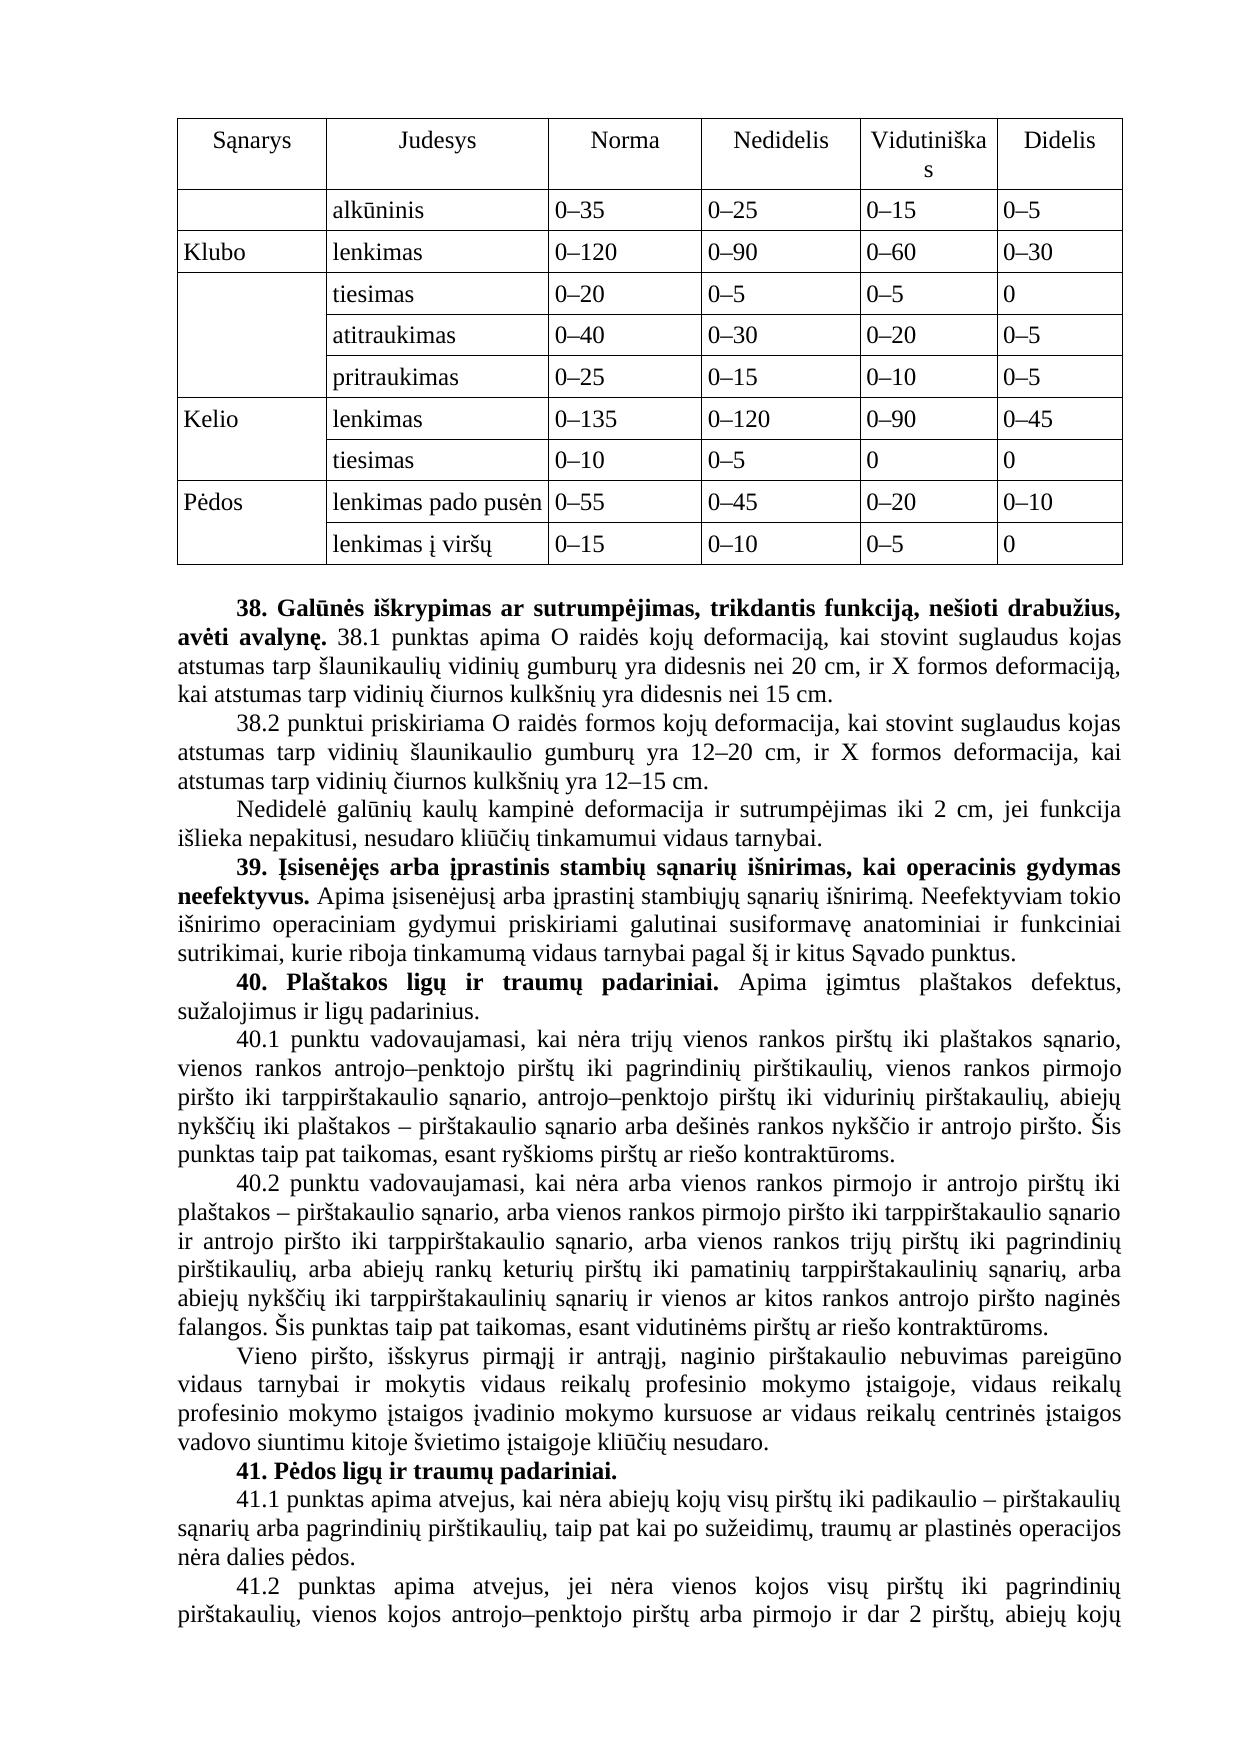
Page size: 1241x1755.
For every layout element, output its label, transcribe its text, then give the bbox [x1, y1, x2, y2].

table_cell Klubo [178, 231, 326, 272]
table_cell 0 [998, 440, 1122, 480]
table_cell 0–25 [549, 356, 701, 397]
table_cell 0–45 [702, 481, 860, 522]
table_cell 0–5 [702, 273, 860, 313]
table_cell lenkimas pado pusėn [327, 481, 548, 522]
table_cell tiesimas [327, 273, 548, 313]
table_cell lenkimas į viršų [327, 523, 548, 563]
table_header Vidutiniškas [861, 119, 997, 188]
table_cell 0–55 [549, 481, 701, 522]
table_header Didelis [998, 119, 1122, 188]
table_cell 0–10 [861, 356, 997, 397]
table_header Sąnarys [178, 119, 326, 188]
table_cell 0 [998, 273, 1122, 313]
text 41. Pėdos ligų ir traumų padariniai. [177, 1456, 1122, 1484]
table_cell 0–40 [549, 315, 701, 355]
text Nedidelė galūnių kaulų kampinė deformacija ir sutrumpėjimas iki 2 cm, jei funkcija išlieka nepakitusi, nesudaro kliūčių tinkamumui vidaus tarnybai. [177, 794, 1122, 852]
table_cell tiesimas [327, 440, 548, 480]
table_cell 0–90 [702, 231, 860, 272]
table_cell [178, 273, 326, 397]
table_cell atitraukimas [327, 315, 548, 355]
table_cell 0–20 [861, 315, 997, 355]
table_cell 0–10 [702, 523, 860, 563]
text 38. Galūnės iškrypimas ar sutrumpėjimas, trikdantis funkciją, nešioti drabužius, avėti avalynę. 38.1 punktas apima O raidės kojų deformaciją, kai stovint suglaudus kojas atstumas tarp šlaunikaulių vidinių gumburų yra didesnis nei 20 cm, ir X formos deformaciją, kai atstumas tarp vidinių čiurnos kulkšnių yra didesnis nei 15 cm. [177, 593, 1122, 708]
table_cell 0–25 [702, 190, 860, 230]
table_cell 0–5 [998, 356, 1122, 397]
table_cell [178, 190, 326, 230]
table_cell pritraukimas [327, 356, 548, 397]
table_cell lenkimas [327, 398, 548, 438]
table_cell 0–20 [549, 273, 701, 313]
table_cell lenkimas [327, 231, 548, 272]
table_header Norma [549, 119, 701, 188]
table_cell 0–120 [549, 231, 701, 272]
table_cell 0–5 [861, 523, 997, 563]
text 40.1 punktu vadovaujamasi, kai nėra trijų vienos rankos pirštų iki plaštakos sąnario, vienos rankos antrojo–penktojo pirštų iki pagrindinių pirštikaulių, vienos rankos pirmojo piršto iki tarppirštakaulio sąnario, antrojo–penktojo pirštų iki vidurinių pirštakaulių, abiejų nykščių iki plaštakos – pirštakaulio sąnario arba dešinės rankos nykščio ir antrojo piršto. Šis punktas taip pat taikomas, esant ryškioms pirštų ar riešo kontraktūroms. [177, 1024, 1122, 1168]
table_header Nedidelis [702, 119, 860, 188]
text 38.2 punktui priskiriama O raidės formos kojų deformacija, kai stovint suglaudus kojas atstumas tarp vidinių šlaunikaulio gumburų yra 12–20 cm, ir X formos deformacija, kai atstumas tarp vidinių čiurnos kulkšnių yra 12–15 cm. [177, 708, 1122, 794]
table_cell 0–45 [998, 398, 1122, 438]
table_cell 0–10 [998, 481, 1122, 522]
table_header Judesys [327, 119, 548, 188]
text 41.2 punktas apima atvejus, jei nėra vienos kojos visų pirštų iki pagrindinių pirštakaulių, vienos kojos antrojo–penktojo pirštų arba pirmojo ir dar 2 pirštų, abiejų kojų [177, 1571, 1122, 1628]
table_cell 0–15 [549, 523, 701, 563]
table_cell 0–5 [998, 190, 1122, 230]
table_cell 0–5 [861, 273, 997, 313]
table_cell Pėdos [178, 481, 326, 563]
text Vieno piršto, išskyrus pirmąjį ir antrąjį, naginio pirštakaulio nebuvimas pareigūno vidaus tarnybai ir mokytis vidaus reikalų profesinio mokymo įstaigoje, vidaus reikalų profesinio mokymo įstaigos įvadinio mokymo kursuose ar vidaus reikalų centrinės įstaigos vadovo siuntimu kitoje švietimo įstaigoje kliūčių nesudaro. [177, 1341, 1122, 1456]
text 39. Įsisenėjęs arba įprastinis stambių sąnarių išnirimas, kai operacinis gydymas neefektyvus. Apima įsisenėjusį arba įprastinį stambiųjų sąnarių išnirimą. Neefektyviam tokio išnirimo operaciniam gydymui priskiriami galutinai susiformavę anatominiai ir funkciniai sutrikimai, kurie riboja tinkamumą vidaus tarnybai pagal šį ir kitus Sąvado punktus. [177, 852, 1122, 967]
table_cell 0–60 [861, 231, 997, 272]
table_cell 0–20 [861, 481, 997, 522]
table_cell 0–10 [549, 440, 701, 480]
table_cell 0 [998, 523, 1122, 563]
table_cell 0–135 [549, 398, 701, 438]
text 40. Plaštakos ligų ir traumų padariniai. Apima įgimtus plaštakos defektus, sužalojimus ir ligų padarinius. [177, 967, 1122, 1024]
table_cell 0–15 [861, 190, 997, 230]
table_cell 0 [861, 440, 997, 480]
table_cell 0–5 [702, 440, 860, 480]
table_cell 0–5 [998, 315, 1122, 355]
table_cell 0–30 [998, 231, 1122, 272]
text 41.1 punktas apima atvejus, kai nėra abiejų kojų visų pirštų iki padikaulio – pirštakaulių sąnarių arba pagrindinių pirštikaulių, taip pat kai po sužeidimų, traumų ar plastinės operacijos nėra dalies pėdos. [177, 1484, 1122, 1571]
table_cell 0–90 [861, 398, 997, 438]
table_cell Kelio [178, 398, 326, 480]
table_cell 0–30 [702, 315, 860, 355]
table_cell 0–15 [702, 356, 860, 397]
table_cell 0–120 [702, 398, 860, 438]
text 40.2 punktu vadovaujamasi, kai nėra arba vienos rankos pirmojo ir antrojo pirštų iki plaštakos – pirštakaulio sąnario, arba vienos rankos pirmojo piršto iki tarppirštakaulio sąnario ir antrojo piršto iki tarppirštakaulio sąnario, arba vienos rankos trijų pirštų iki pagrindinių pirštikaulių, arba abiejų rankų keturių pirštų iki pamatinių tarppirštakaulinių sąnarių, arba abiejų nykščių iki tarppirštakaulinių sąnarių ir vienos ar kitos rankos antrojo piršto naginės falangos. Šis punktas taip pat taikomas, esant vidutinėms pirštų ar riešo kontraktūroms. [177, 1168, 1122, 1341]
table_cell alkūninis [327, 190, 548, 230]
table_cell 0–35 [549, 190, 701, 230]
